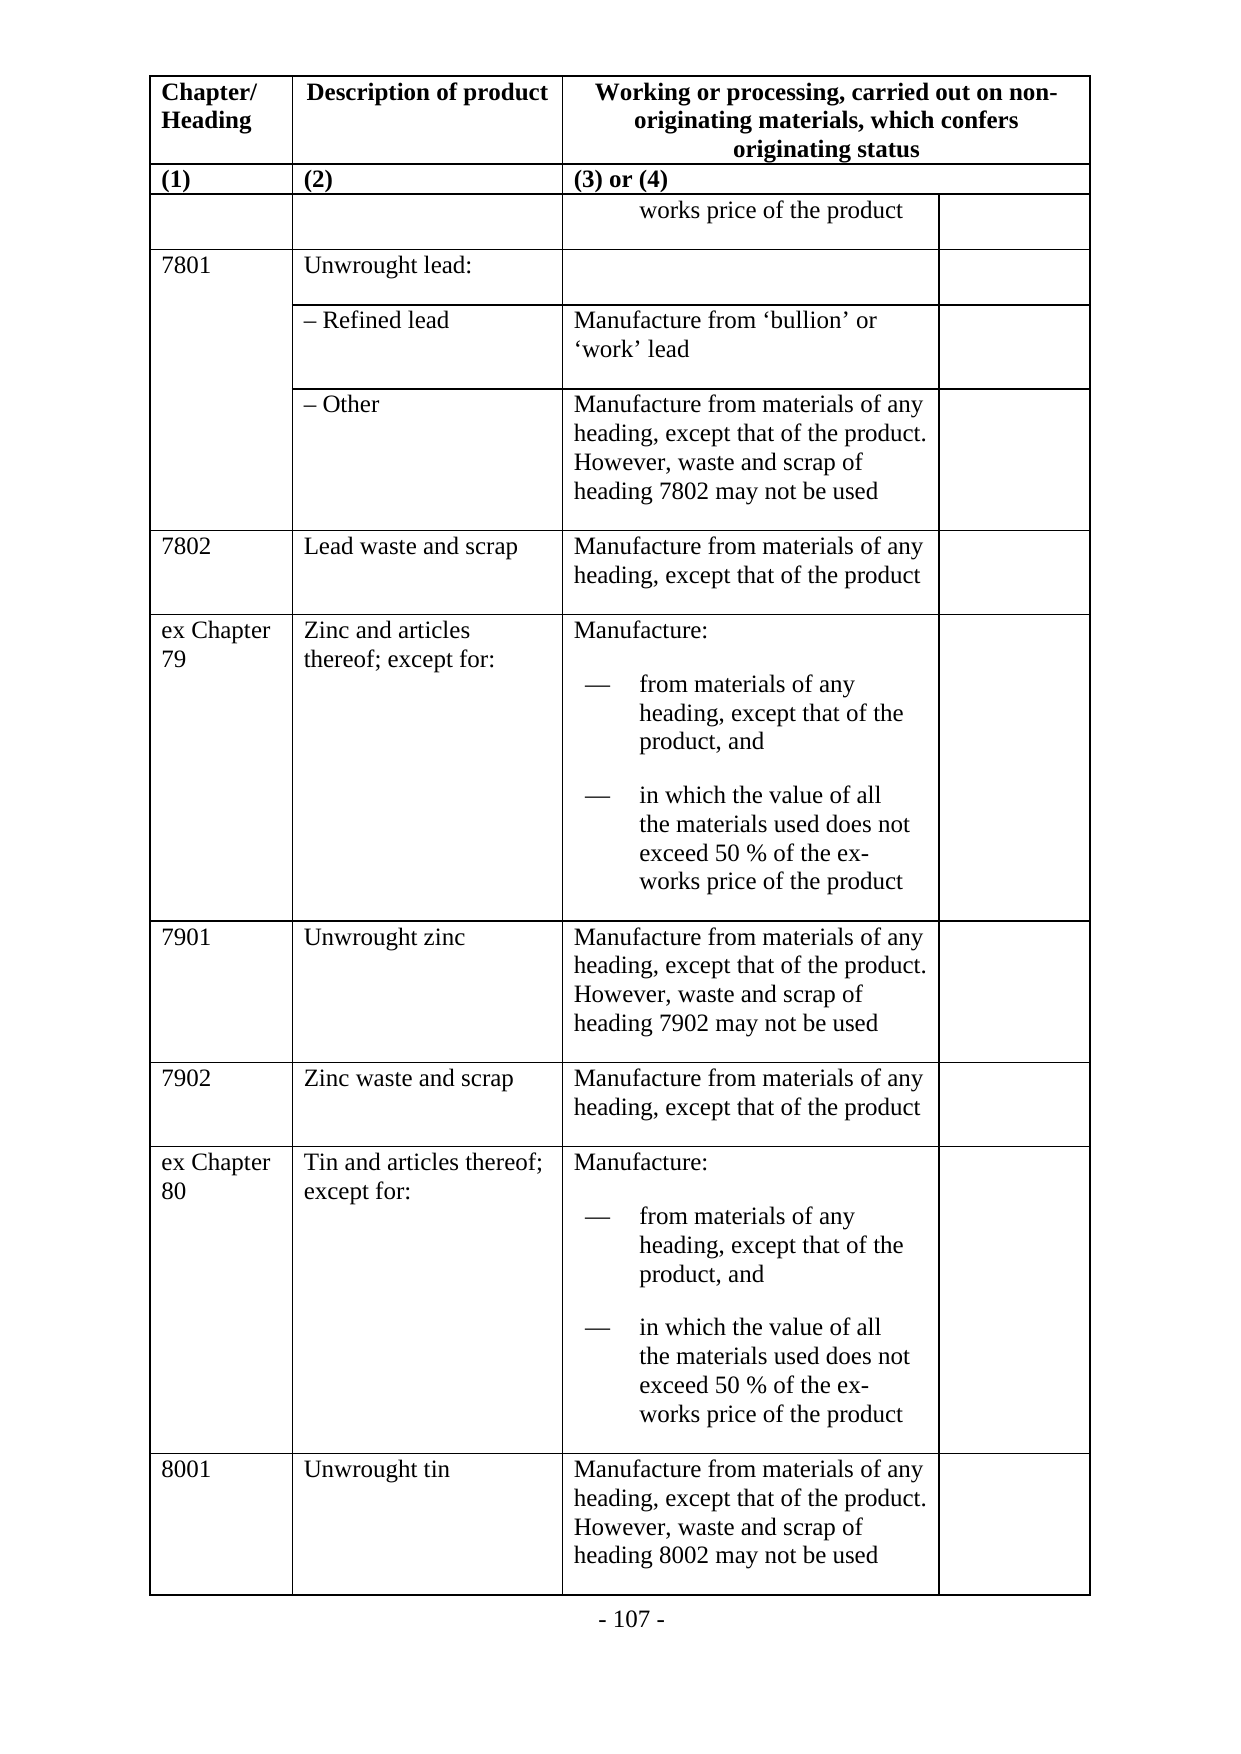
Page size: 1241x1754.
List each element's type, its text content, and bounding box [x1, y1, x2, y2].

table_cell [563, 250, 938, 304]
table_cell [563, 195, 938, 248]
table_cell (3) or (4) [563, 165, 1089, 193]
table_cell [940, 195, 1089, 248]
table_cell [940, 390, 1089, 529]
table_cell Tin and articles thereof; except for: [293, 1147, 562, 1452]
table_cell 7801 [151, 250, 292, 304]
table_cell Zinc waste and scrap [293, 1063, 562, 1146]
table_cell 7802 [151, 531, 292, 613]
table_cell (1) [151, 165, 292, 193]
table_cell [940, 306, 1089, 388]
table_cell [940, 531, 1089, 613]
table_cell Manufacture: [563, 1147, 938, 1452]
table_cell Unwrought tin [293, 1454, 562, 1594]
table_cell Lead waste and scrap [293, 531, 562, 613]
table_header Working or processing, carried out on non-originating materials, which confers originating status [563, 77, 1089, 163]
table_cell 8001 [151, 1454, 292, 1594]
table_header Description of product [293, 77, 562, 163]
table_cell [940, 250, 1089, 304]
table_cell — [574, 1313, 628, 1452]
table_header — [574, 669, 628, 780]
table_cell — [574, 780, 628, 920]
table_cell Manufacture from materials of any heading, except that of the product [563, 531, 938, 613]
table_cell works price of the product [628, 195, 928, 248]
table_cell [940, 922, 1089, 1062]
table_cell [940, 1147, 1089, 1452]
table_cell Manufacture from materials of any heading, except that of the product. However, waste and scrap of heading 8002 may not be used [563, 1454, 938, 1594]
table_cell [574, 195, 628, 248]
table_cell [151, 195, 292, 248]
table_cell Zinc and articles thereof; except for: [293, 615, 562, 920]
table_cell [940, 615, 1089, 920]
table_cell [940, 1063, 1089, 1146]
table_cell Manufacture from materials of any heading, except that of the product [563, 1063, 938, 1146]
table_cell Unwrought lead: [293, 250, 562, 304]
table_cell [151, 388, 292, 529]
table_cell 7901 [151, 922, 292, 1062]
table_cell ex Chapter 79 [151, 615, 292, 920]
table_cell Manufacture from ‘bullion’ or ‘work’ lead [563, 306, 938, 388]
table_cell [151, 304, 292, 388]
table_cell in which the value of all the materials used does not exceed 50 % of the ex-works price of the product [628, 780, 928, 920]
table_header — [574, 1201, 628, 1312]
table_cell – Other [293, 390, 562, 529]
table_cell Manufacture from materials of any heading, except that of the product. However, waste and scrap of heading 7902 may not be used [563, 922, 938, 1062]
table_header from materials of any heading, except that of the product, and [628, 1201, 928, 1312]
table_cell Manufacture: [563, 615, 938, 920]
table_cell ex Chapter 80 [151, 1147, 292, 1452]
table_header Chapter/ Heading [151, 77, 292, 163]
table_cell Unwrought zinc [293, 922, 562, 1062]
table_cell – Refined lead [293, 306, 562, 388]
table_cell [293, 195, 562, 248]
table_cell in which the value of all the materials used does not exceed 50 % of the ex-works price of the product [628, 1313, 928, 1452]
table_cell [940, 1454, 1089, 1594]
table_cell 7902 [151, 1063, 292, 1146]
table_cell (2) [293, 165, 562, 193]
table_header from materials of any heading, except that of the product, and [628, 669, 928, 780]
table_cell Manufacture from materials of any heading, except that of the product. However, waste and scrap of heading 7802 may not be used [563, 390, 938, 529]
